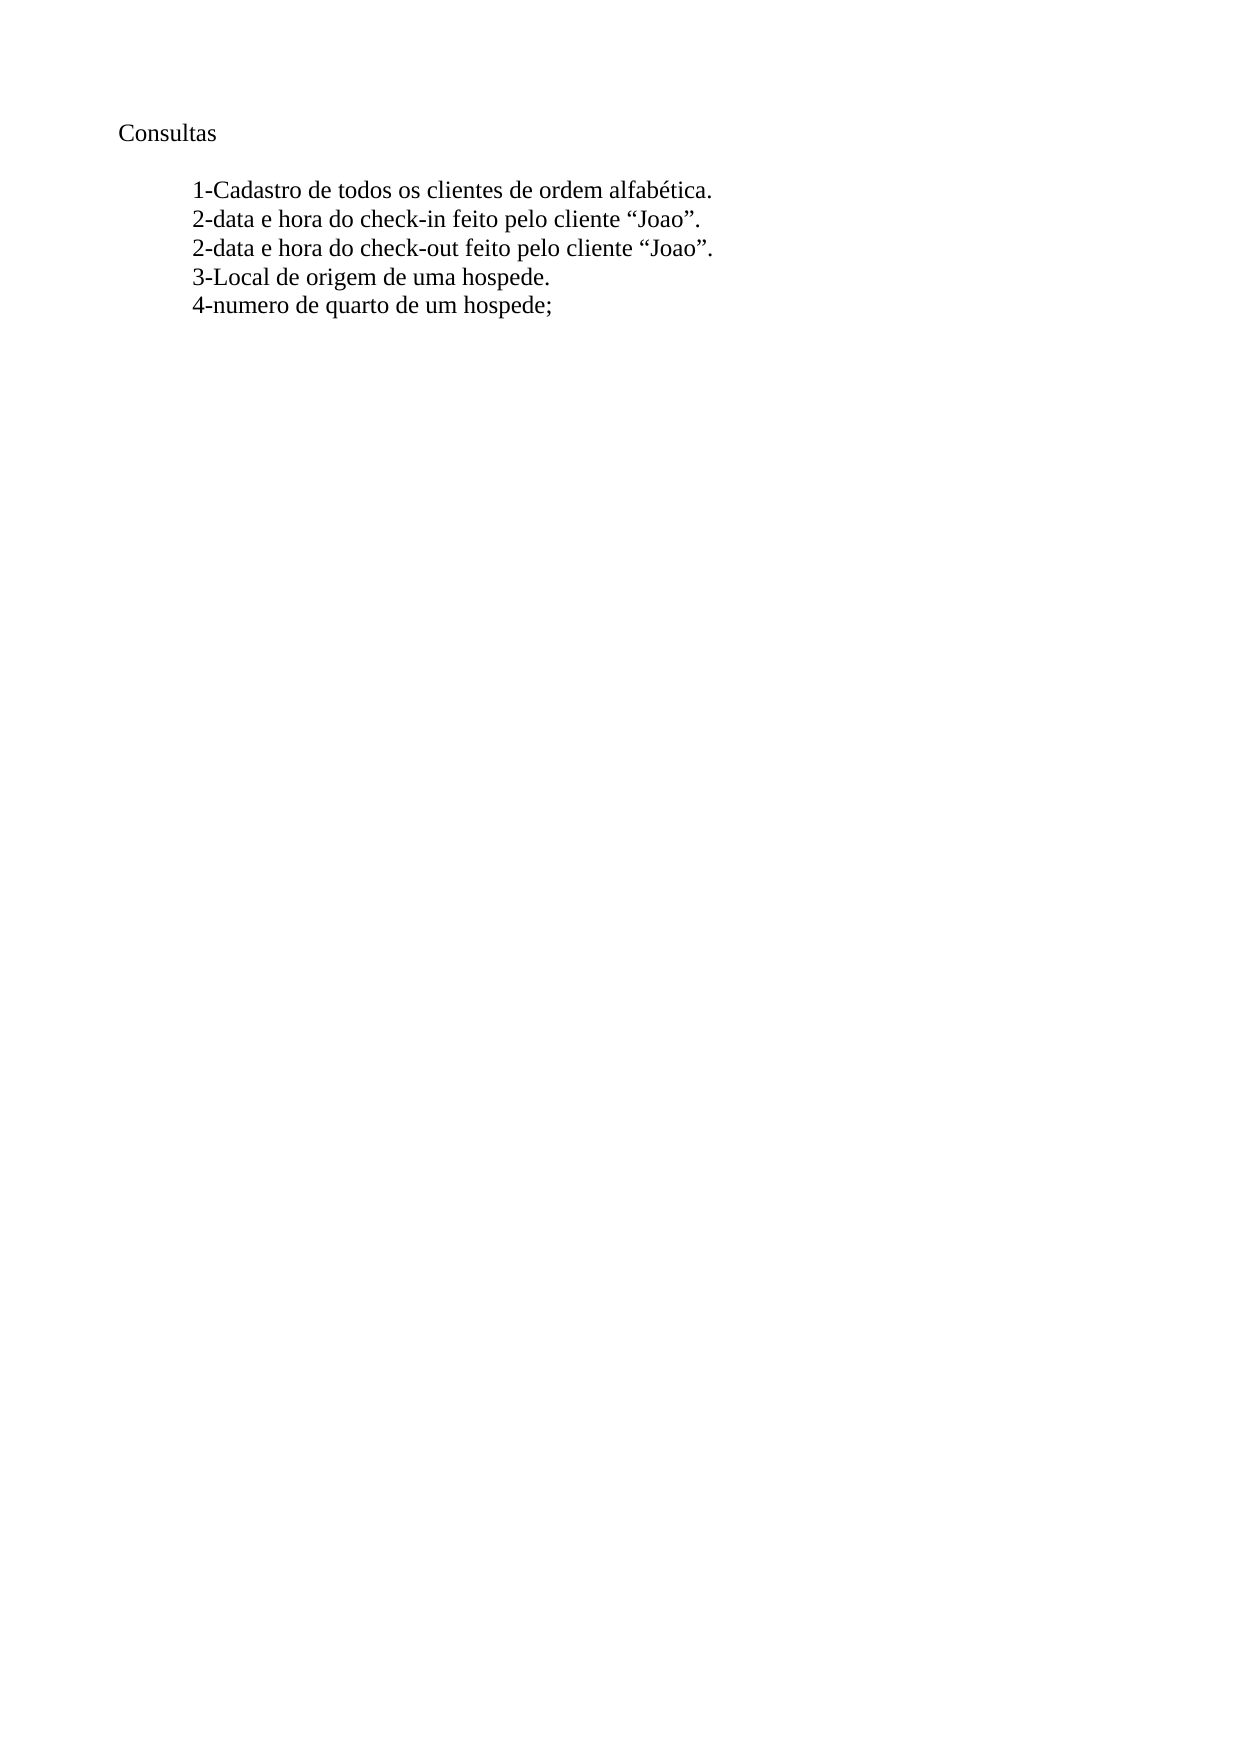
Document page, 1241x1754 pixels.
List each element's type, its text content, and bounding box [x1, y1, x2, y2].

text Consultas [118, 118, 1122, 147]
text 2-data e hora do check-in feito pelo cliente “Joao”. [118, 204, 1122, 233]
text 4-numero de quarto de um hospede; [118, 291, 1122, 319]
text 3-Local de origem de uma hospede. [118, 262, 1122, 291]
text 1-Cadastro de todos os clientes de ordem alfabética. [118, 176, 1122, 204]
text 2-data e hora do check-out feito pelo cliente “Joao”. [118, 233, 1122, 262]
